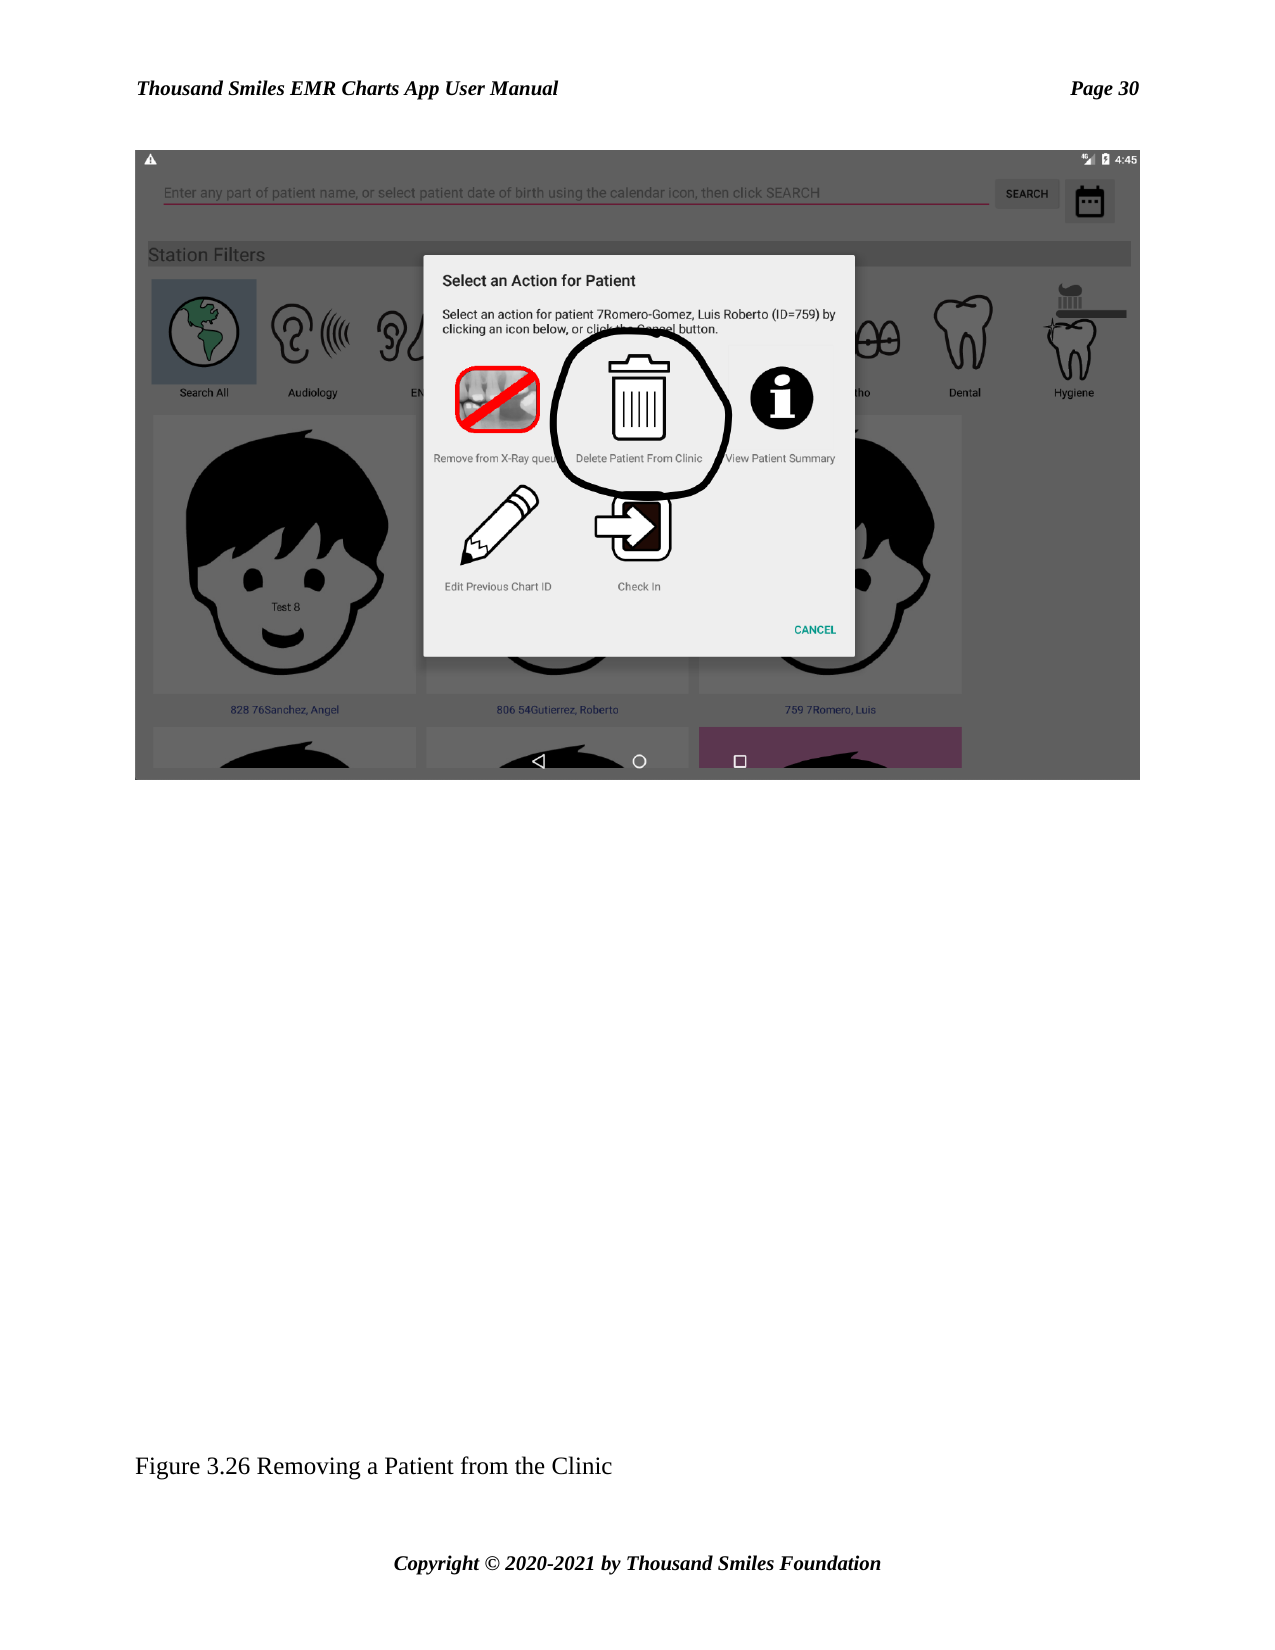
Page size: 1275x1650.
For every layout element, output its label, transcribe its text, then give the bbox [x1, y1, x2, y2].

picture [135, 150, 1140, 780]
text Figure 3.26 Removing a Patient from the Clinic [135, 1454, 1140, 1479]
